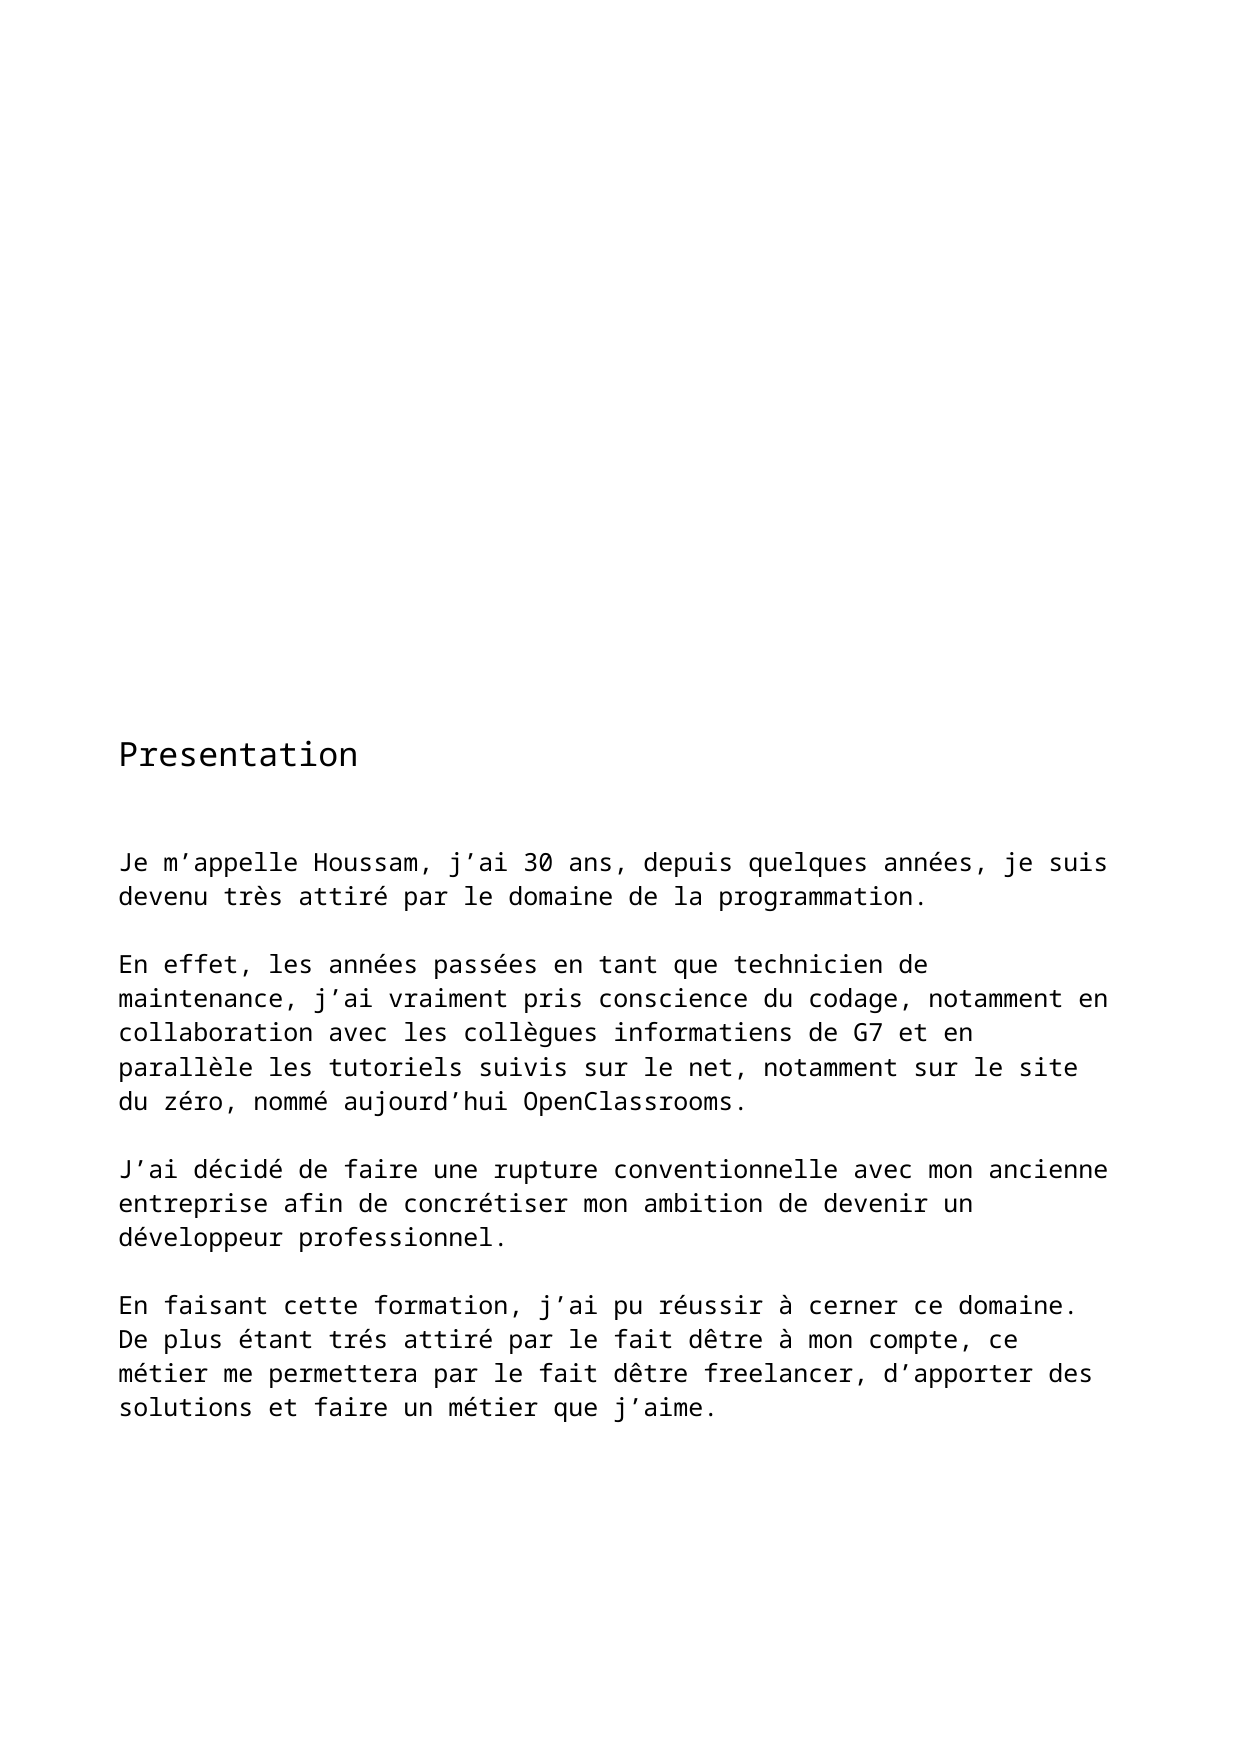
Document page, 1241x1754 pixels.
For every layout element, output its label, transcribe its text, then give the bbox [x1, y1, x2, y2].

text En effet, les années passées en tant que technicien de maintenance, j’ai vraiment pris conscience du codage, notamment en collaboration avec les collègues informatiens de G7 et en parallèle les tutoriels suivis sur le net, notamment sur le site du zéro, nommé aujourd’hui OpenClassrooms. [118, 947, 1122, 1117]
text Je m’appelle Houssam, j’ai 30 ans, depuis quelques années, je suis devenu très attiré par le domaine de la programmation. [118, 845, 1122, 913]
text J’ai décidé de faire une rupture conventionnelle avec mon ancienne entreprise afin de concrétiser mon ambition de devenir un développeur professionnel. [118, 1151, 1122, 1253]
text Presentation [118, 731, 1122, 777]
text En faisant cette formation, j’ai pu réussir à cerner ce domaine. De plus étant trés attiré par le fait dêtre à mon compte, ce métier me permettera par le fait dêtre freelancer, d’apporter des solutions et faire un métier que j’aime. [118, 1288, 1122, 1424]
